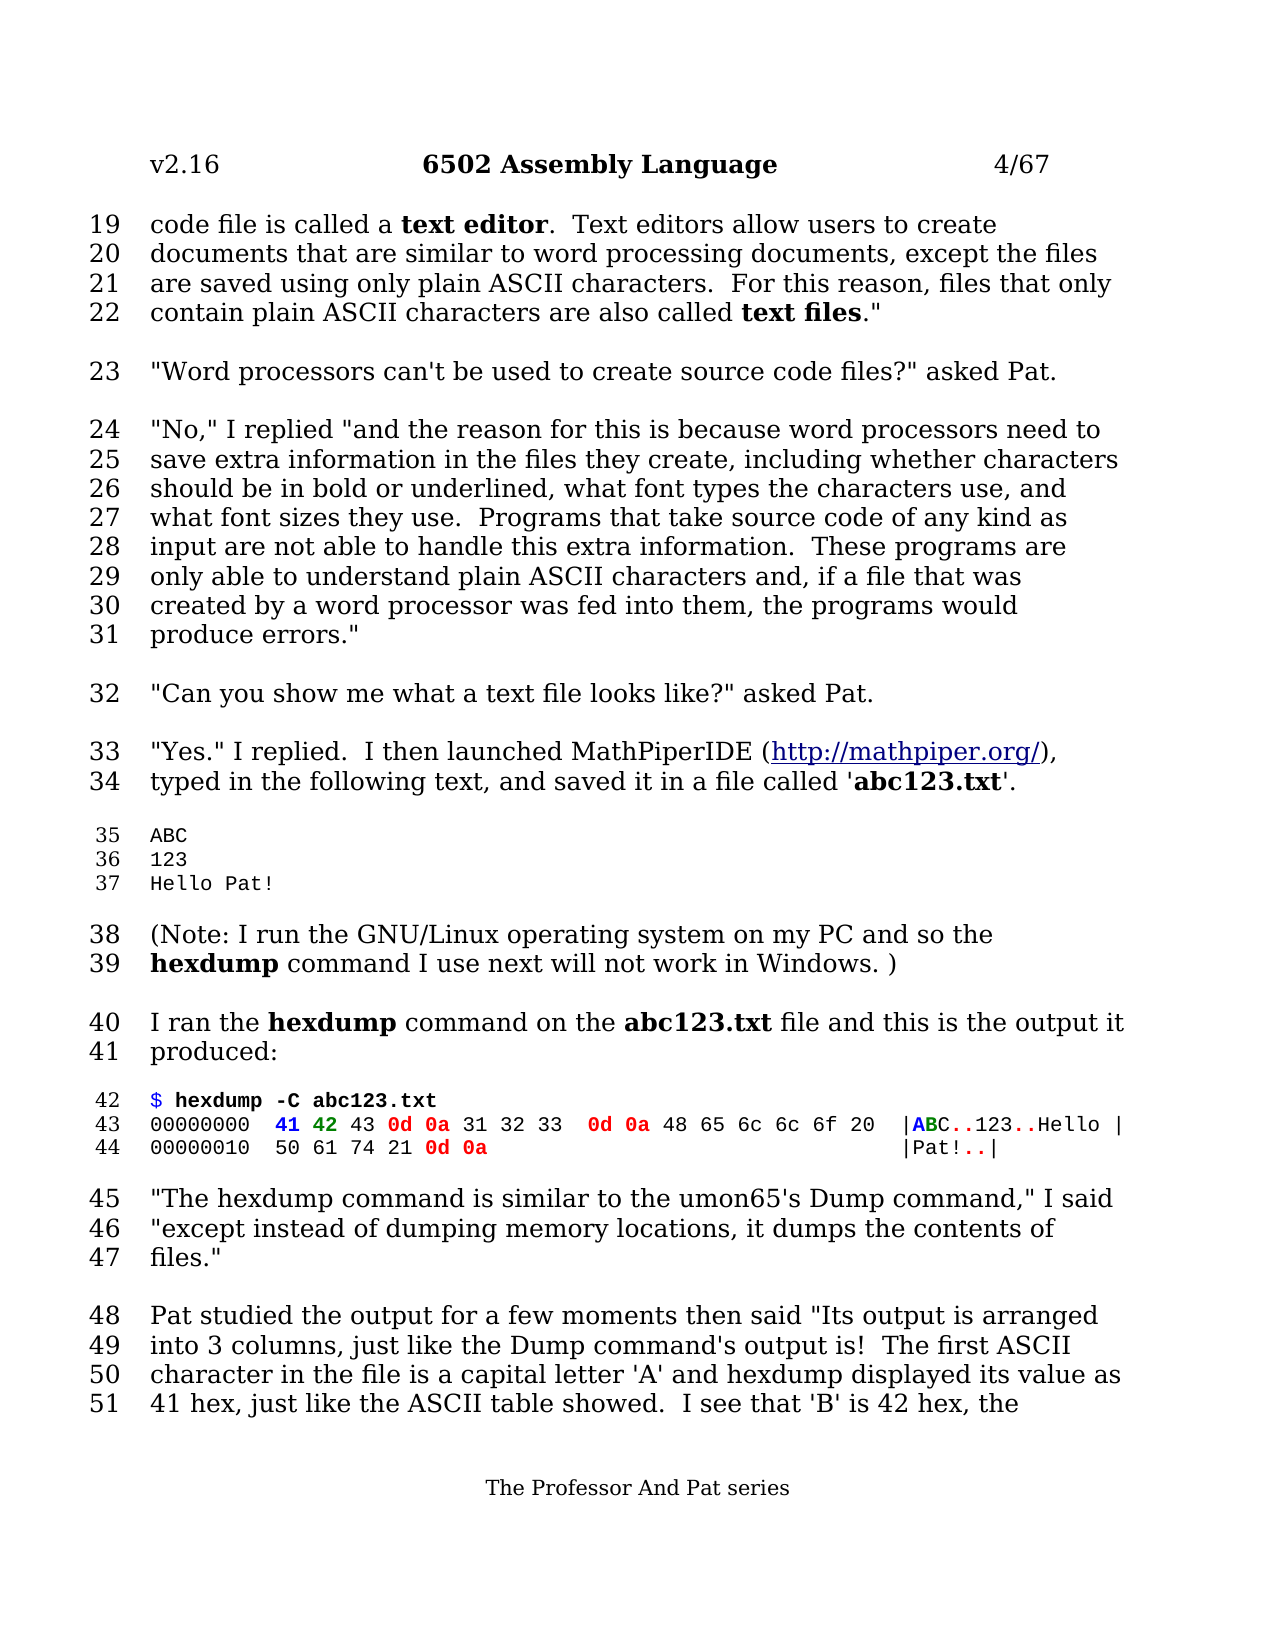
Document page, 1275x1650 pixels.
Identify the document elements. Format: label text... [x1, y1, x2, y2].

text ABC [150, 826, 1125, 849]
text 00000000 41 42 43 0d 0a 31 32 33 0d 0a 48 65 6c 6c 6f 20 |ABC..123..Hello | [150, 1114, 1125, 1137]
text "Word processors can't be used to create source code files?" asked Pat. [150, 357, 1125, 386]
text "The hexdump command is similar to the umon65's Dump command," I said "except instead of dumping memory locations, it dumps the contents of files." [150, 1184, 1125, 1272]
text 123 [150, 849, 1125, 873]
text "Can you show me what a text file looks like?" asked Pat. [150, 679, 1125, 708]
text 00000010 50 61 74 21 0d 0a |Pat!..| [150, 1137, 1125, 1161]
text (Note: I run the GNU/Linux operating system on my PC and so the hexdump command I use next will not work in Windows. ) [150, 920, 1125, 979]
text "Yes." I replied. I then launched MathPiperIDE (http://mathpiper.org/), typed in the following text, and saved it in a file called 'abc123.txt'. [150, 737, 1125, 796]
text "No," I replied "and the reason for this is because word processors need to save extra information in the files they create, including whether characters should be in bold or underlined, what font types the characters use, and what font sizes they use. Programs that take source code of any kind as input are not able to handle this extra information. These programs are only able to understand plain ASCII characters and, if a file that was created by a word processor was fed into them, the programs would produce errors." [150, 416, 1125, 650]
text I ran the hexdump command on the abc123.txt file and this is the output it produced: [150, 1008, 1125, 1067]
text Pat studied the output for a few moments then said "Its output is arranged into 3 columns, just like the Dump command's output is! The first ASCII character in the file is a capital letter 'A' and hexdump displayed its value as 41 hex, just like the ASCII table showed. I see that 'B' is 42 hex, the [150, 1302, 1125, 1419]
text Hello Pat! [150, 873, 1125, 896]
text $ hexdump -C abc123.txt [150, 1090, 1125, 1114]
text code file is called a text editor. Text editors allow users to create documents that are similar to word processing documents, except the files are saved using only plain ASCII characters. For this reason, files that only contain plain ASCII characters are also called text files." [150, 210, 1125, 328]
